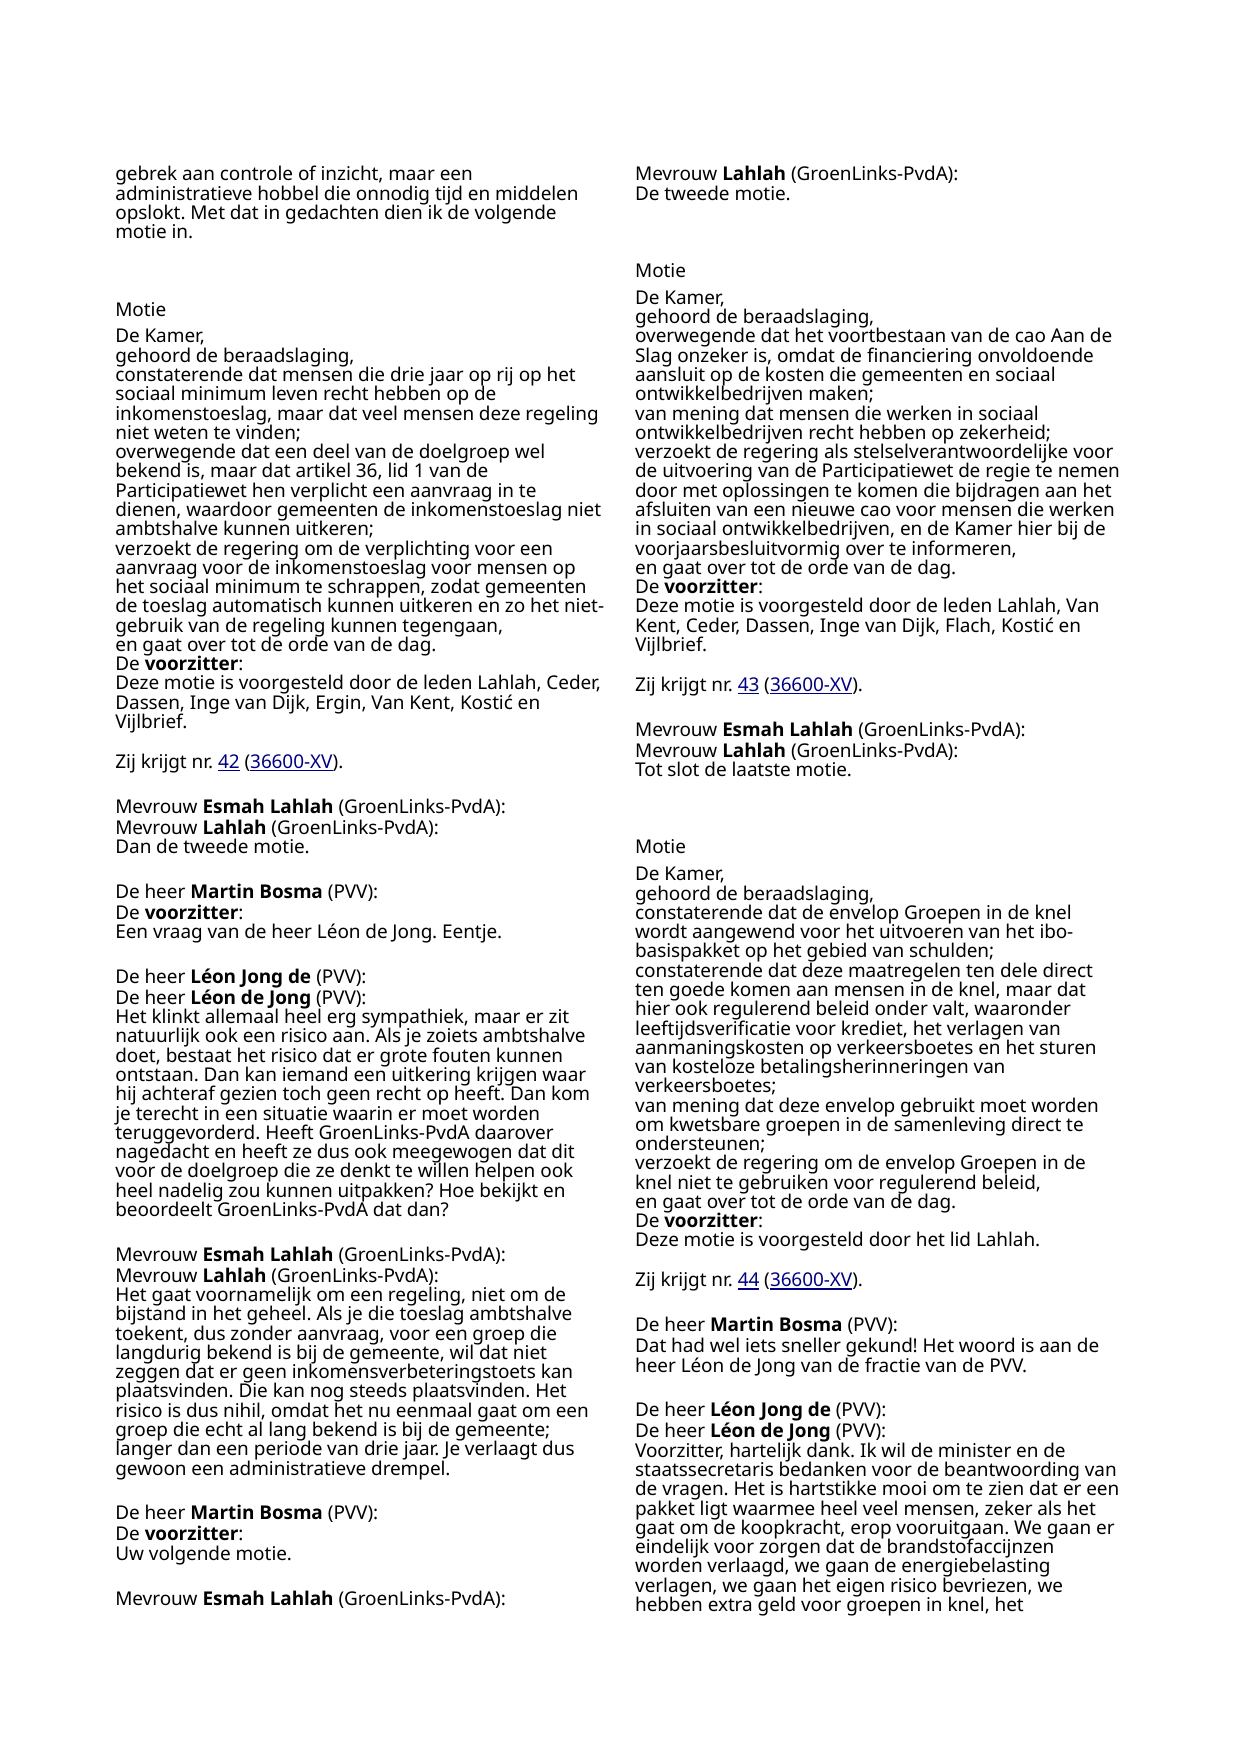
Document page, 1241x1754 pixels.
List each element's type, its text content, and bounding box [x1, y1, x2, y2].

text verzoekt de regering om de verplichting voor een aanvraag voor de inkomenstoeslag voor mensen op het sociaal minimum te schrappen, zodat gemeenten de toeslag automatisch kunnen uitkeren en zo het niet-gebruik van de regeling kunnen tegengaan, [115, 539, 605, 636]
text De tweede motie. [635, 184, 1125, 204]
text Zij krijgt nr. 43 (36600-XV). [635, 676, 1125, 695]
text De voorzitter: [115, 904, 605, 923]
text Het klinkt allemaal heel erg sympathiek, maar er zit natuurlijk ook een risico aan. Als je zoiets ambtshalve doet, bestaat het risico dat er grote fouten kunnen ontstaan. Dan kan iemand een uitkering krijgen waar hij achteraf gezien toch geen recht op heeft. Dan kom je terecht in een situatie waarin er moet worden teruggevorderd. Heeft GroenLinks-PvdA daarover nagedacht en heeft ze dus ook meegewogen dat dit voor de doelgroep die ze denkt te willen helpen ook heel nadelig zou kunnen uitpakken? Hoe bekijkt en beoordeelt GroenLinks-PvdA dat dan? [115, 1008, 605, 1220]
text en gaat over tot de orde van de dag. [115, 636, 605, 655]
text constaterende dat mensen die drie jaar op rij op het sociaal minimum leven recht hebben op de inkomenstoeslag, maar dat veel mensen deze regeling niet weten te vinden; [115, 366, 605, 443]
text Deze motie is voorgesteld door het lid Lahlah. [635, 1231, 1125, 1251]
text Het gaat voornamelijk om een regeling, niet om de bijstand in het geheel. Als je die toeslag ambtshalve toekent, dus zonder aanvraag, voor een groep die langdurig bekend is bij de gemeente, wil dat niet zeggen dat er geen inkomensverbeteringstoets kan plaatsvinden. Die kan nog steeds plaatsvinden. Het risico is dus nihil, omdat het nu eenmaal gaat om een groep die echt al lang bekend is bij de gemeente; langer dan een periode van drie jaar. Je verlaagt dus gewoon een administratieve drempel. [115, 1286, 605, 1479]
text Mevrouw Lahlah (GroenLinks-PvdA): [635, 742, 1125, 761]
text van mening dat mensen die werken in sociaal ontwikkelbedrijven recht hebben op zekerheid; [635, 404, 1125, 443]
text Motie [635, 257, 1125, 283]
text overwegende dat het voortbestaan van de cao Aan de Slag onzeker is, omdat de financiering onvoldoende aansluit op de kosten die gemeenten en sociaal ontwikkelbedrijven maken; [635, 327, 1125, 404]
text De heer Martin Bosma (PVV): [635, 1312, 1125, 1337]
text Zij krijgt nr. 44 (36600-XV). [635, 1271, 1125, 1291]
text Uw volgende motie. [115, 1544, 605, 1564]
text constaterende dat de envelop Groepen in de knel wordt aangewend voor het uitvoeren van het ibo-basispakket op het gebied van schulden; [635, 904, 1125, 962]
text overwegende dat een deel van de doelgroep wel bekend is, maar dat artikel 36, lid 1 van de Participatiewet hen verplicht een aanvraag in te dienen, waardoor gemeenten de inkomenstoeslag niet ambtshalve kunnen uitkeren; [115, 443, 605, 539]
text De Kamer, [635, 865, 1125, 884]
text Dan de tweede motie. [115, 838, 605, 857]
text en gaat over tot de orde van de dag. [635, 1193, 1125, 1212]
text verzoekt de regering om de envelop Groepen in de knel niet te gebruiken voor regulerend beleid, [635, 1154, 1125, 1193]
text Mevrouw Lahlah (GroenLinks-PvdA): [115, 1267, 605, 1286]
text De heer Martin Bosma (PVV): [115, 878, 605, 904]
text De heer Léon Jong de (PVV): [635, 1397, 1125, 1422]
text gehoord de beraadslaging, [635, 308, 1125, 327]
text Mevrouw Esmah Lahlah (GroenLinks-PvdA): [115, 1241, 605, 1267]
text Voorzitter, hartelijk dank. Ik wil de minister en de staatssecretaris bedanken voor de beantwoording van de vragen. Het is hartstikke mooi om te zien dat er een pakket ligt waarmee heel veel mensen, zeker als het gaat om de koopkracht, erop vooruitgaan. We gaan er eindelijk voor zorgen dat de brandstofaccijnzen worden verlaagd, we gaan de energiebelasting verlagen, we gaan het eigen risico bevriezen, we hebben extra geld voor groepen in knel, het [635, 1442, 1125, 1615]
text Mevrouw Esmah Lahlah (GroenLinks-PvdA): [115, 1585, 605, 1610]
text De heer Martin Bosma (PVV): [115, 1499, 605, 1525]
text De voorzitter: [115, 1525, 605, 1544]
text Mevrouw Lahlah (GroenLinks-PvdA): [115, 819, 605, 838]
text De heer Léon de Jong (PVV): [115, 989, 605, 1008]
text Deze motie is voorgesteld door de leden Lahlah, Van Kent, Ceder, Dassen, Inge van Dijk, Flach, Kostić en Vijlbrief. [635, 597, 1125, 655]
text Deze motie is voorgesteld door de leden Lahlah, Ceder, Dassen, Inge van Dijk, Ergin, Van Kent, Kostić en Vijlbrief. [115, 674, 605, 732]
text De voorzitter: [635, 578, 1125, 597]
text van mening dat deze envelop gebruikt moet worden om kwetsbare groepen in de samenleving direct te ondersteunen; [635, 1097, 1125, 1154]
text gehoord de beraadslaging, [635, 884, 1125, 904]
text Mevrouw Esmah Lahlah (GroenLinks-PvdA): [635, 716, 1125, 742]
text De heer Léon de Jong (PVV): [635, 1422, 1125, 1442]
text gehoord de beraadslaging, [115, 347, 605, 366]
text Dat had wel iets sneller gekund! Het woord is aan de heer Léon de Jong van de fractie van de PVV. [635, 1337, 1125, 1376]
text Tot slot de laatste motie. [635, 761, 1125, 780]
text constaterende dat deze maatregelen ten dele direct ten goede komen aan mensen in de knel, maar dat hier ook regulerend beleid onder valt, waaronder leeftijdsverificatie voor krediet, het verlagen van aanmaningskosten op verkeersboetes en het sturen van kosteloze betalingsherinneringen van verkeersboetes; [635, 962, 1125, 1097]
text Een vraag van de heer Léon de Jong. Eentje. [115, 923, 605, 942]
text Motie [635, 834, 1125, 859]
text De voorzitter: [115, 655, 605, 674]
text De heer Léon Jong de (PVV): [115, 963, 605, 989]
text Mevrouw Esmah Lahlah (GroenLinks-PvdA): [115, 793, 605, 819]
text en gaat over tot de orde van de dag. [635, 559, 1125, 578]
text De voorzitter: [635, 1212, 1125, 1231]
text De Kamer, [635, 289, 1125, 308]
text gebrek aan controle of inzicht, maar een administratieve hobbel die onnodig tijd en middelen opslokt. Met dat in gedachten dien ik de volgende motie in. [115, 165, 605, 242]
text Zij krijgt nr. 42 (36600-XV). [115, 753, 605, 772]
text Motie [115, 296, 605, 322]
text Mevrouw Lahlah (GroenLinks-PvdA): [635, 165, 1125, 184]
text verzoekt de regering als stelselverantwoordelijke voor de uitvoering van de Participatiewet de regie te nemen door met oplossingen te komen die bijdragen aan het afsluiten van een nieuwe cao voor mensen die werken in sociaal ontwikkelbedrijven, en de Kamer hier bij de voorjaarsbesluitvormig over te informeren, [635, 443, 1125, 559]
text De Kamer, [115, 327, 605, 347]
